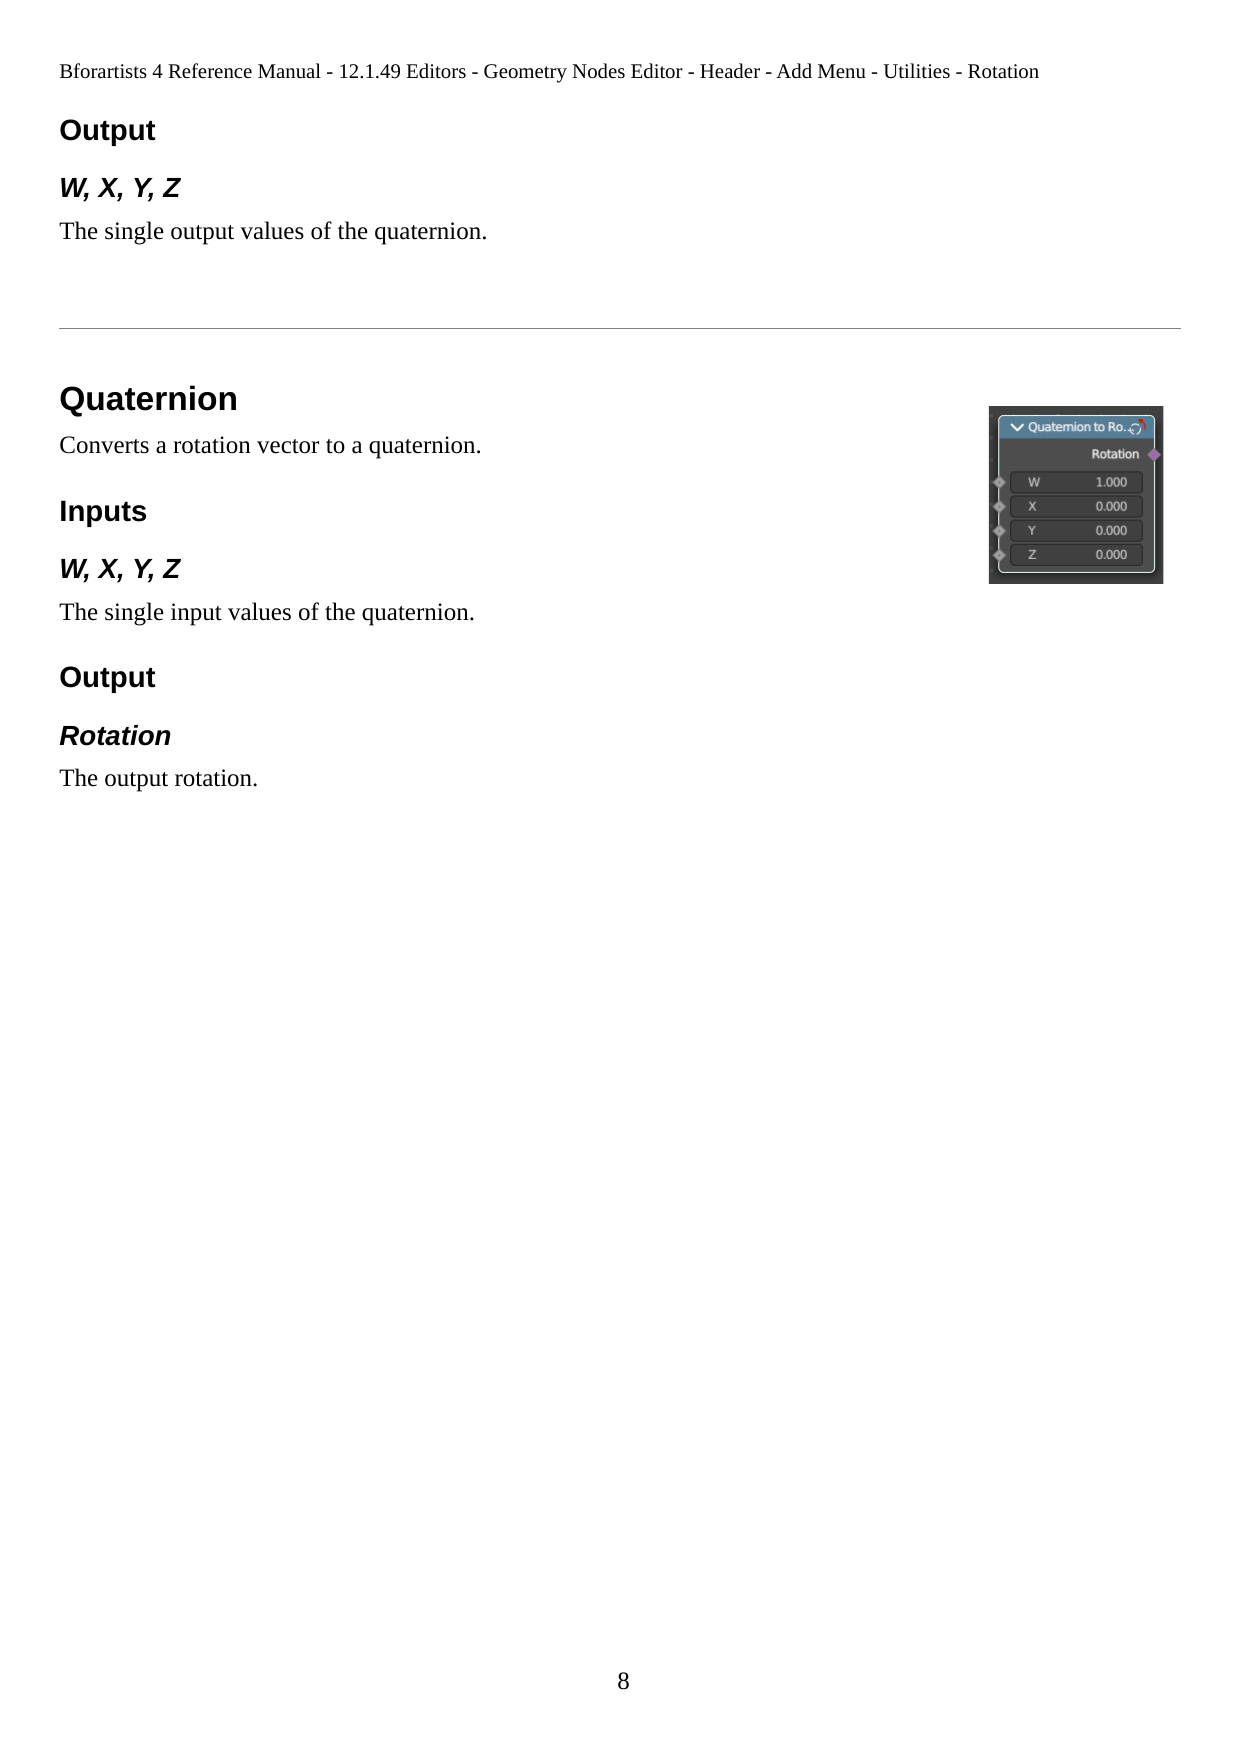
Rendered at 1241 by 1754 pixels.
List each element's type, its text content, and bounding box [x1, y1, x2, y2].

subtitle Inputs [59, 494, 988, 527]
subtitle [1164, 494, 1181, 527]
subtitle W, X, Y, Z [59, 171, 1181, 203]
subtitle W, X, Y, Z [59, 552, 988, 584]
subtitle [1164, 552, 1181, 584]
subtitle Output [59, 660, 1181, 694]
text Converts a rotation vector to a quaternion. [59, 430, 988, 459]
text The single input values of the quaternion. [59, 597, 1181, 626]
subtitle Quaternion [59, 379, 1181, 417]
picture [988, 406, 1164, 584]
text The single output values of the quaternion. [59, 216, 1181, 244]
subtitle Output [59, 113, 1181, 146]
text The output rotation. [59, 763, 1181, 792]
subtitle Rotation [59, 719, 1181, 751]
